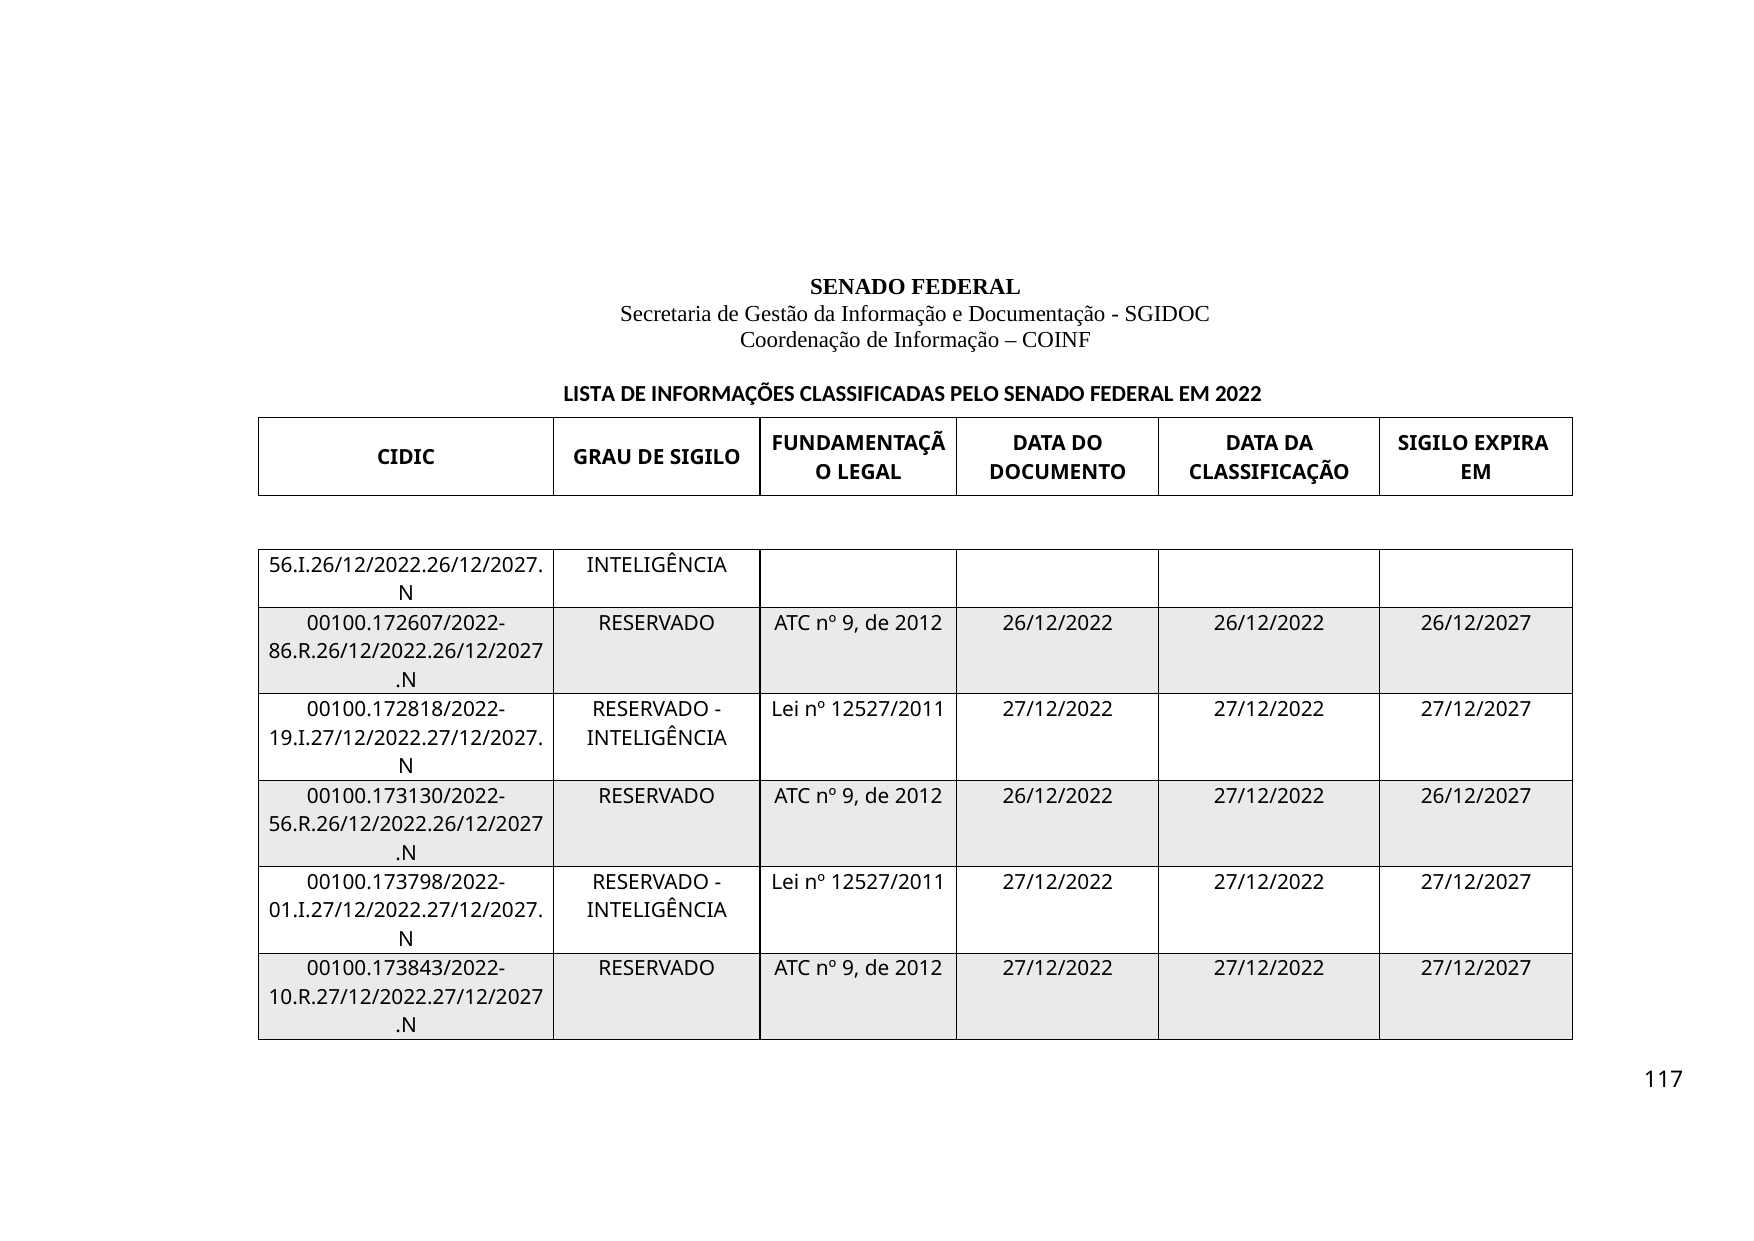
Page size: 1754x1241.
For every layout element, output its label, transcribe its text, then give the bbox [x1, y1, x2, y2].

table_cell [1380, 550, 1572, 607]
table_cell RESERVADO - INTELIGÊNCIA [554, 694, 759, 780]
table_cell 26/12/2022 [1159, 608, 1379, 693]
table_cell 27/12/2027 [1380, 954, 1572, 1039]
table_cell 27/12/2027 [1380, 694, 1572, 780]
table_cell 26/12/2027 [1380, 781, 1572, 866]
table_cell RESERVADO [554, 608, 759, 693]
table_cell 00100.173798/2022-01.I.27/12/2022.27/12/2027.N [259, 867, 553, 952]
table_cell 27/12/2022 [957, 954, 1158, 1039]
table_cell - INTELIGÊNCIA [554, 550, 759, 607]
table_cell ATC nº 9, de 2012 [761, 781, 956, 866]
table_cell 00100.172818/2022-19.I.27/12/2022.27/12/2027.N [259, 694, 553, 780]
table_cell Lei nº 12527/2011 [761, 867, 956, 952]
table_cell [761, 550, 956, 607]
table_cell 26/12/2027 [1380, 608, 1572, 693]
table_cell 00100.173843/2022-10.R.27/12/2022.27/12/2027.N [259, 954, 553, 1039]
table_cell 27/12/2022 [1159, 867, 1379, 952]
table_cell 26/12/2022 [957, 781, 1158, 866]
table_cell 00100.172607/2022-86.R.26/12/2022.26/12/2027.N [259, 608, 553, 693]
table_cell 56.I.26/12/2022.26/12/2027.N [259, 550, 553, 607]
table_cell 27/12/2022 [957, 867, 1158, 952]
table_cell [1159, 550, 1379, 607]
table_cell 27/12/2022 [1159, 781, 1379, 866]
table_cell 27/12/2027 [1380, 867, 1572, 952]
table_cell 27/12/2022 [957, 694, 1158, 780]
table_cell 27/12/2022 [1159, 694, 1379, 780]
table_cell ATC nº 9, de 2012 [761, 608, 956, 693]
table_cell 27/12/2022 [1159, 954, 1379, 1039]
table_cell RESERVADO [554, 781, 759, 866]
table_cell RESERVADO - INTELIGÊNCIA [554, 867, 759, 952]
table_cell 26/12/2022 [957, 608, 1158, 693]
table_cell ATC nº 9, de 2012 [761, 954, 956, 1039]
table_cell [957, 550, 1158, 607]
table_cell Lei nº 12527/2011 [761, 694, 956, 780]
table_cell 00100.173130/2022-56.R.26/12/2022.26/12/2027.N [259, 781, 553, 866]
table_cell RESERVADO [554, 954, 759, 1039]
